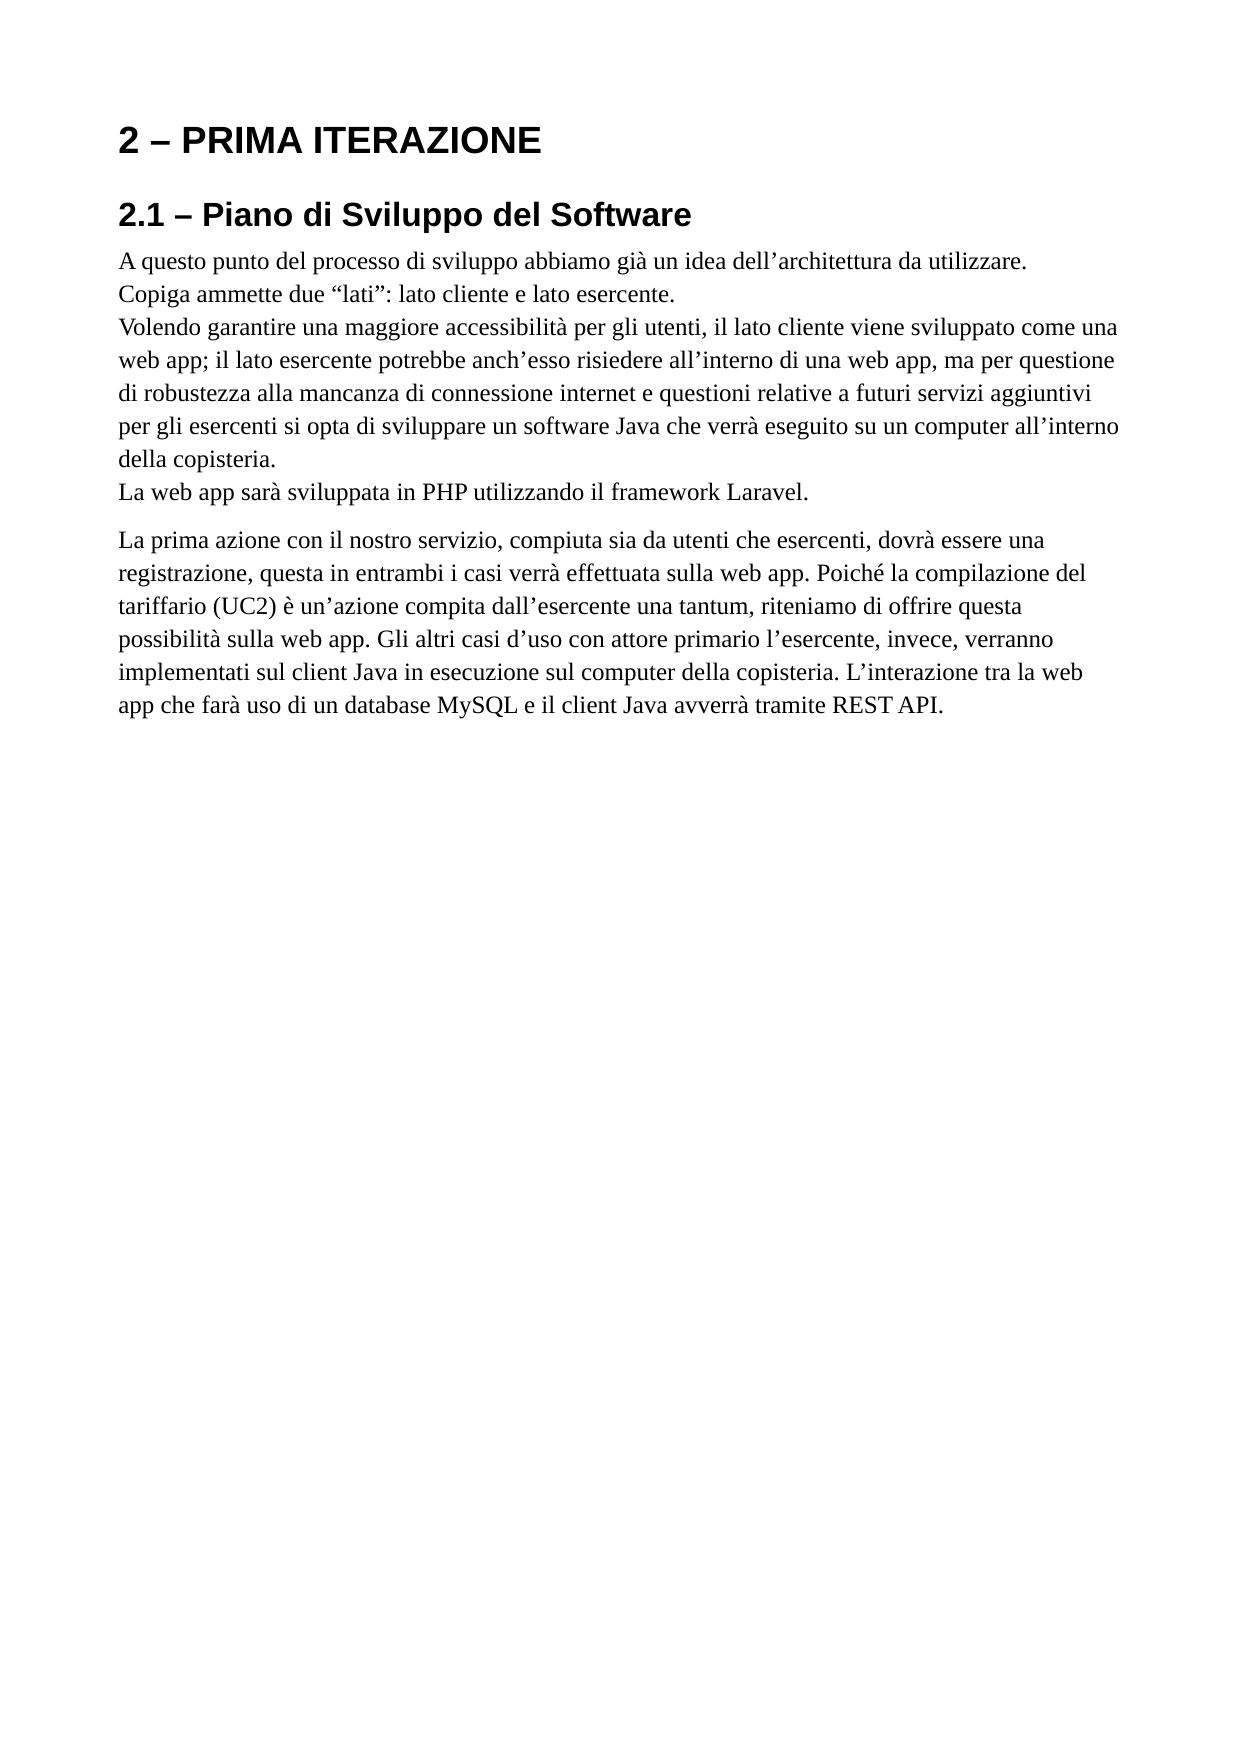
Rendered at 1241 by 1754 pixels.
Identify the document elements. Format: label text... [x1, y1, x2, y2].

text A questo punto del processo di sviluppo abbiamo già un idea dell’architettura da utilizzare. Copiga ammette due “lati”: lato cliente e lato esercente. Volendo garantire una maggiore accessibilità per gli utenti, il lato cliente viene sviluppato come una web app; il lato esercente potrebbe anch’esso risiedere all’interno di una web app, ma per questione di robustezza alla mancanza di connessione internet e questioni relative a futuri servizi aggiuntivi per gli esercenti si opta di sviluppare un software Java che verrà eseguito su un computer all’interno della copisteria. La web app sarà sviluppata in PHP utilizzando il framework Laravel. [118, 246, 1122, 506]
text La prima azione con il nostro servizio, compiuta sia da utenti che esercenti, dovrà essere una registrazione, questa in entrambi i casi verrà effettuata sulla web app. Poiché la compilazione del tariffario (UC2) è un’azione compita dall’esercente una tantum, riteniamo di offrire questa possibilità sulla web app. Gli altri casi d’uso con attore primario l’esercente, invece, verranno implementati sul client Java in esecuzione sul computer della copisteria. L’interazione tra la web app che farà uso di un database MySQL e il client Java avverrà tramite REST API. [118, 525, 1122, 719]
subtitle 2 – PRIMA ITERAZIONE [118, 118, 1122, 162]
subtitle 2.1 – Piano di Sviluppo del Software [118, 195, 1122, 234]
